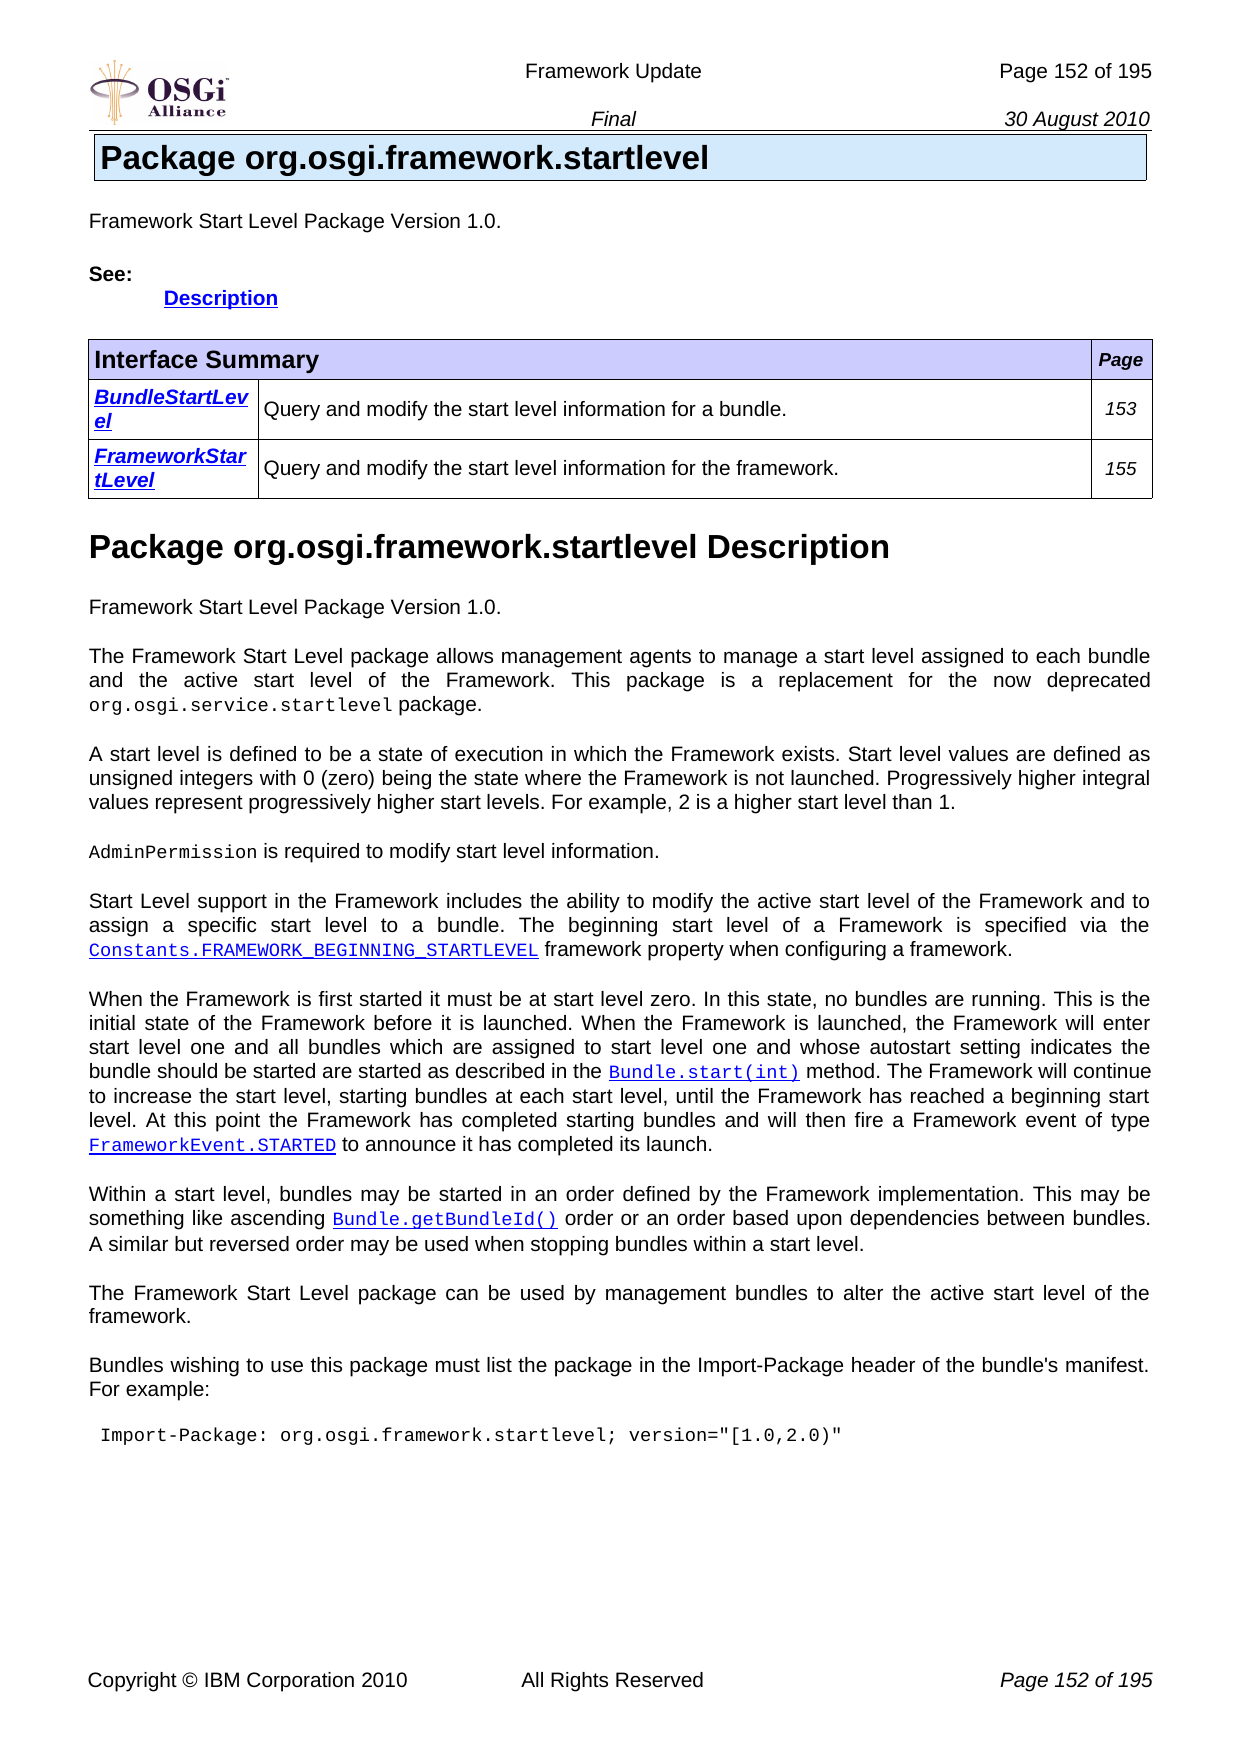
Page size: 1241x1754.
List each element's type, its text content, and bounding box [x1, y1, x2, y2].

table_cell Query and modify the start level information for the framework. [259, 440, 1091, 498]
table_cell BundleStartLevel [89, 380, 258, 438]
text Framework Start Level Package Version 1.0. [88, 595, 1152, 619]
text Within a start level, bundles may be started in an order defined by the Framework implementation. This may be something like ascending Bundle.getBundleId() order or an order based upon dependencies between bundles. A similar but reversed order may be used when stopping bundles within a start level. [88, 1182, 1152, 1255]
text Package org.osgi.framework.startlevel Description [88, 527, 1152, 566]
text AdminPermission is required to modify start level information. [88, 839, 1152, 864]
text Description [163, 286, 1152, 310]
table_cell Query and modify the start level information for a bundle. [259, 380, 1091, 438]
text Start Level support in the Framework includes the ability to modify the active start level of the Framework and to assign a specific start level to a bundle. The beginning start level of a Framework is specified via the Constants.FRAMEWORK_BEGINNING_STARTLEVEL framework property when configuring a framework. [88, 889, 1152, 962]
text When the Framework is first started it must be at start level zero. In this state, no bundles are running. This is the initial state of the Framework before it is launched. When the Framework is launched, the Framework will enter start level one and all bundles which are assigned to start level one and whose autostart setting indicates the bundle should be started are started as described in the Bundle.start(int) method. The Framework will continue to increase the start level, starting bundles at each start level, until the Framework has reached a beginning start level. At this point the Framework has completed starting bundles and will then fire a Framework event of type FrameworkEvent.STARTED to announce it has completed its launch. [88, 987, 1152, 1157]
picture [90, 60, 230, 125]
text A start level is defined to be a state of execution in which the Framework exists. Start level values are defined as unsigned integers with 0 (zero) being the state where the Framework is not launched. Progressively higher integral values represent progressively higher start levels. For example, 2 is a higher start level than 1. [88, 742, 1152, 814]
text See: [88, 262, 1152, 286]
text Import-Package: org.osgi.framework.startlevel; version="[1.0,2.0)" [88, 1426, 1152, 1447]
table_header Interface Summary [89, 340, 1091, 379]
table_header Page [1092, 340, 1152, 379]
table_cell 145 [1092, 380, 1152, 438]
table_cell 147 [1092, 440, 1152, 498]
text The Framework Start Level package can be used by management bundles to alter the active start level of the framework. [88, 1280, 1152, 1328]
text The Framework Start Level package allows management agents to manage a start level assigned to each bundle and the active start level of the Framework. This package is a replacement for the now deprecated org.osgi.service.startlevel package. [88, 644, 1152, 717]
text Bundles wishing to use this package must list the package in the Import-Package header of the bundle's manifest. For example: [88, 1353, 1152, 1401]
subtitle Package org.osgi.framework.startlevel [95, 135, 1146, 180]
text Framework Start Level Package Version 1.0. [88, 209, 1152, 233]
table_cell FrameworkStartLevel [89, 440, 258, 498]
